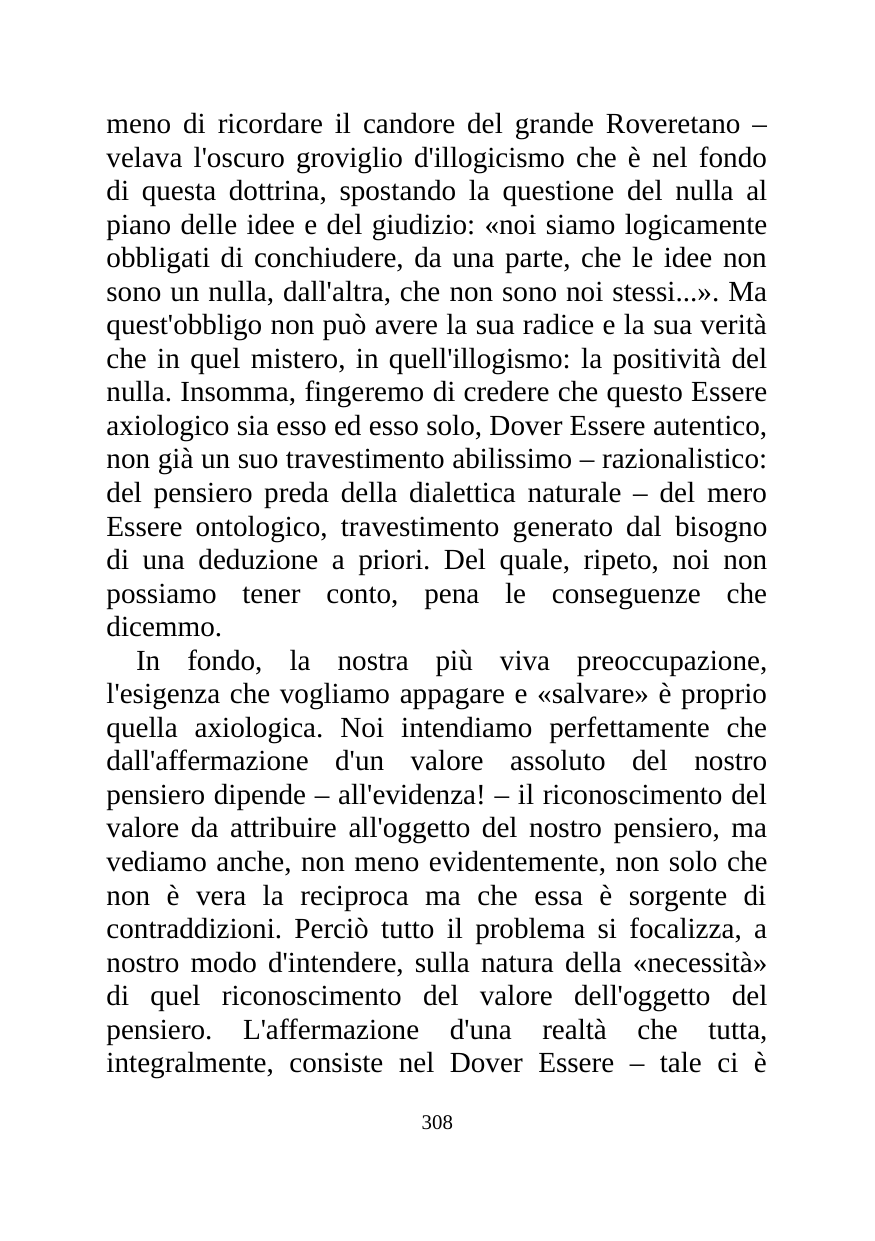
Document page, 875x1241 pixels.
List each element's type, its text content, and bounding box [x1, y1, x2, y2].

text meno di ricordare il candore del grande Roveretano – velava l'oscuro groviglio d'illogicismo che è nel fondo di questa dottrina, spostando la questione del nulla al piano delle idee e del giudizio: «noi siamo logicamente obbligati di conchiudere, da una parte, che le idee non sono un nulla, dall'altra, che non sono noi stessi...». Ma quest'obbligo non può avere la sua radice e la sua verità che in quel mistero, in quell'illogismo: la positività del nulla. Insomma, fingeremo di credere che questo Essere axiologico sia esso ed esso solo, Dover Essere autentico, non già un suo travestimento abilissimo – razionalistico: del pensiero preda della dialettica naturale – del mero Essere ontologico, travestimento generato dal bisogno di una deduzione a priori. Del quale, ripeto, noi non possiamo tener conto, pena le conseguenze che dicemmo. [106, 106, 768, 643]
text In fondo, la nostra più viva preoccupazione, l'esigenza che vogliamo appagare e «salvare» è proprio quella axiologica. Noi intendiamo perfettamente che dall'affermazione d'un valore assoluto del nostro pensiero dipende – all'evidenza! – il riconoscimento del valore da attribuire all'oggetto del nostro pensiero, ma vediamo anche, non meno evidentemente, non solo che non è vera la reciproca ma che essa è sorgente di contraddizioni. Perciò tutto il problema si focalizza, a nostro modo d'intendere, sulla natura della «necessità» di quel riconoscimento del valore dell'oggetto del pensiero. L'affermazione d'una realtà che tutta, integralmente, consiste nel Dover Essere – tale ci è [106, 643, 768, 1079]
